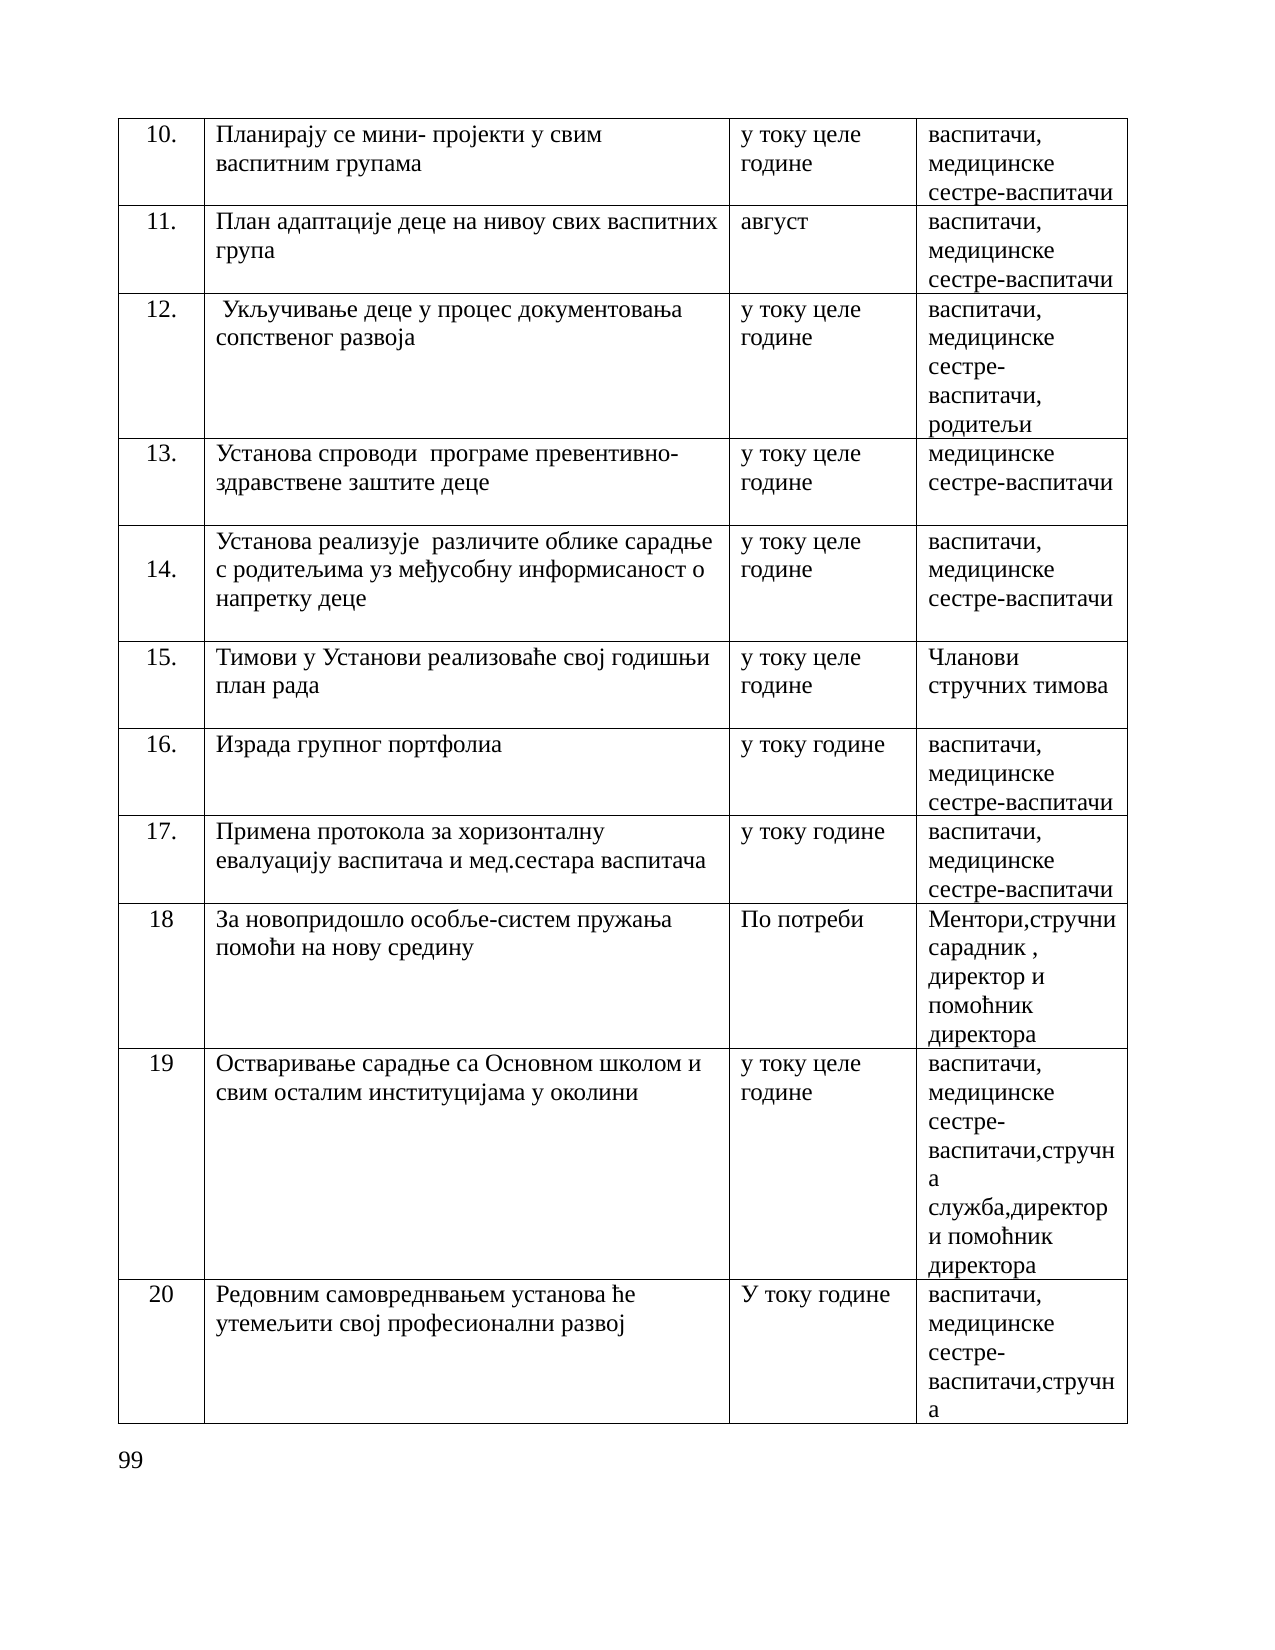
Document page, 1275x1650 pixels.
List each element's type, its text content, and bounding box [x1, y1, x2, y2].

table_cell медицинске сестре-васпитачи [917, 439, 1127, 525]
table_cell Примена протокола за хоризонталну евалуацију васпитача и мед.сестара васпитача [205, 816, 729, 903]
table_cell васпитачи, медицинске сестре-васпитачи [917, 729, 1127, 815]
table_cell План адаптације деце на нивоу свих васпитних група [205, 206, 729, 293]
table_cell 16. [119, 729, 204, 815]
table_cell у току године [730, 729, 916, 815]
table_cell По потреби [730, 904, 916, 1047]
table_cell 17. [119, 816, 204, 903]
table_cell Чланови стручних тимова [917, 642, 1127, 728]
table_cell 20 [119, 1280, 204, 1423]
table_cell Планирају се мини- пројекти у свим васпитним групама [205, 119, 729, 205]
table_cell 10. [119, 119, 204, 205]
table_cell васпитачи, медицинске сестре-васпитачи,стручна служба,директор и помоћник директора [917, 1049, 1127, 1278]
table_cell у току целе године [730, 1049, 916, 1278]
table_cell васпитачи, медицинске сестре-васпитачи [917, 119, 1127, 205]
table_cell Остваривање сарадње са Основном школом и свим осталим институцијама у околини [205, 1049, 729, 1278]
table_cell у току целе године [730, 439, 916, 525]
table_cell у току целе године [730, 119, 916, 205]
table_cell 18 [119, 904, 204, 1047]
table_cell васпитачи, медицинске сестре-васпитачи [917, 526, 1127, 641]
table_cell Тимови у Установи реализоваће свој годишњи план рада [205, 642, 729, 728]
table_cell Установа спроводи програме превентивно- здравствене заштите деце [205, 439, 729, 525]
table_cell у току целе године [730, 294, 916, 437]
table_cell у току године [730, 816, 916, 903]
table_cell 19 [119, 1049, 204, 1278]
table_cell 13. [119, 439, 204, 525]
table_cell 14. [119, 526, 204, 641]
table_cell Ментори,стручни сарадник , директор и помоћник директора [917, 904, 1127, 1047]
table_cell Укључивање деце у процес документовања сопственог развоја [205, 294, 729, 437]
table_cell У току године [730, 1280, 916, 1423]
table_cell васпитачи, медицинске сестре-васпитачи [917, 206, 1127, 293]
table_cell у току целе године [730, 642, 916, 728]
table_cell 12. [119, 294, 204, 437]
table_cell 11. [119, 206, 204, 293]
table_cell васпитачи, медицинске сестре-васпитачи,стручна [917, 1280, 1127, 1423]
table_cell у току целе године [730, 526, 916, 641]
table_cell васпитачи, медицинске сестре-васпитачи, родитељи [917, 294, 1127, 437]
table_cell август [730, 206, 916, 293]
table_cell Установа реализује различите облике сарадње с родитељима уз међусобну информисаност о напретку деце [205, 526, 729, 641]
table_cell 15. [119, 642, 204, 728]
table_cell За новопридошло особље-систем пружања помоћи на нову средину [205, 904, 729, 1047]
table_cell Редовним самовреднвањем установа ће утемељити свој професионални развој [205, 1280, 729, 1423]
table_cell Израда групног портфолиа [205, 729, 729, 815]
table_cell васпитачи, медицинске сестре-васпитачи [917, 816, 1127, 903]
